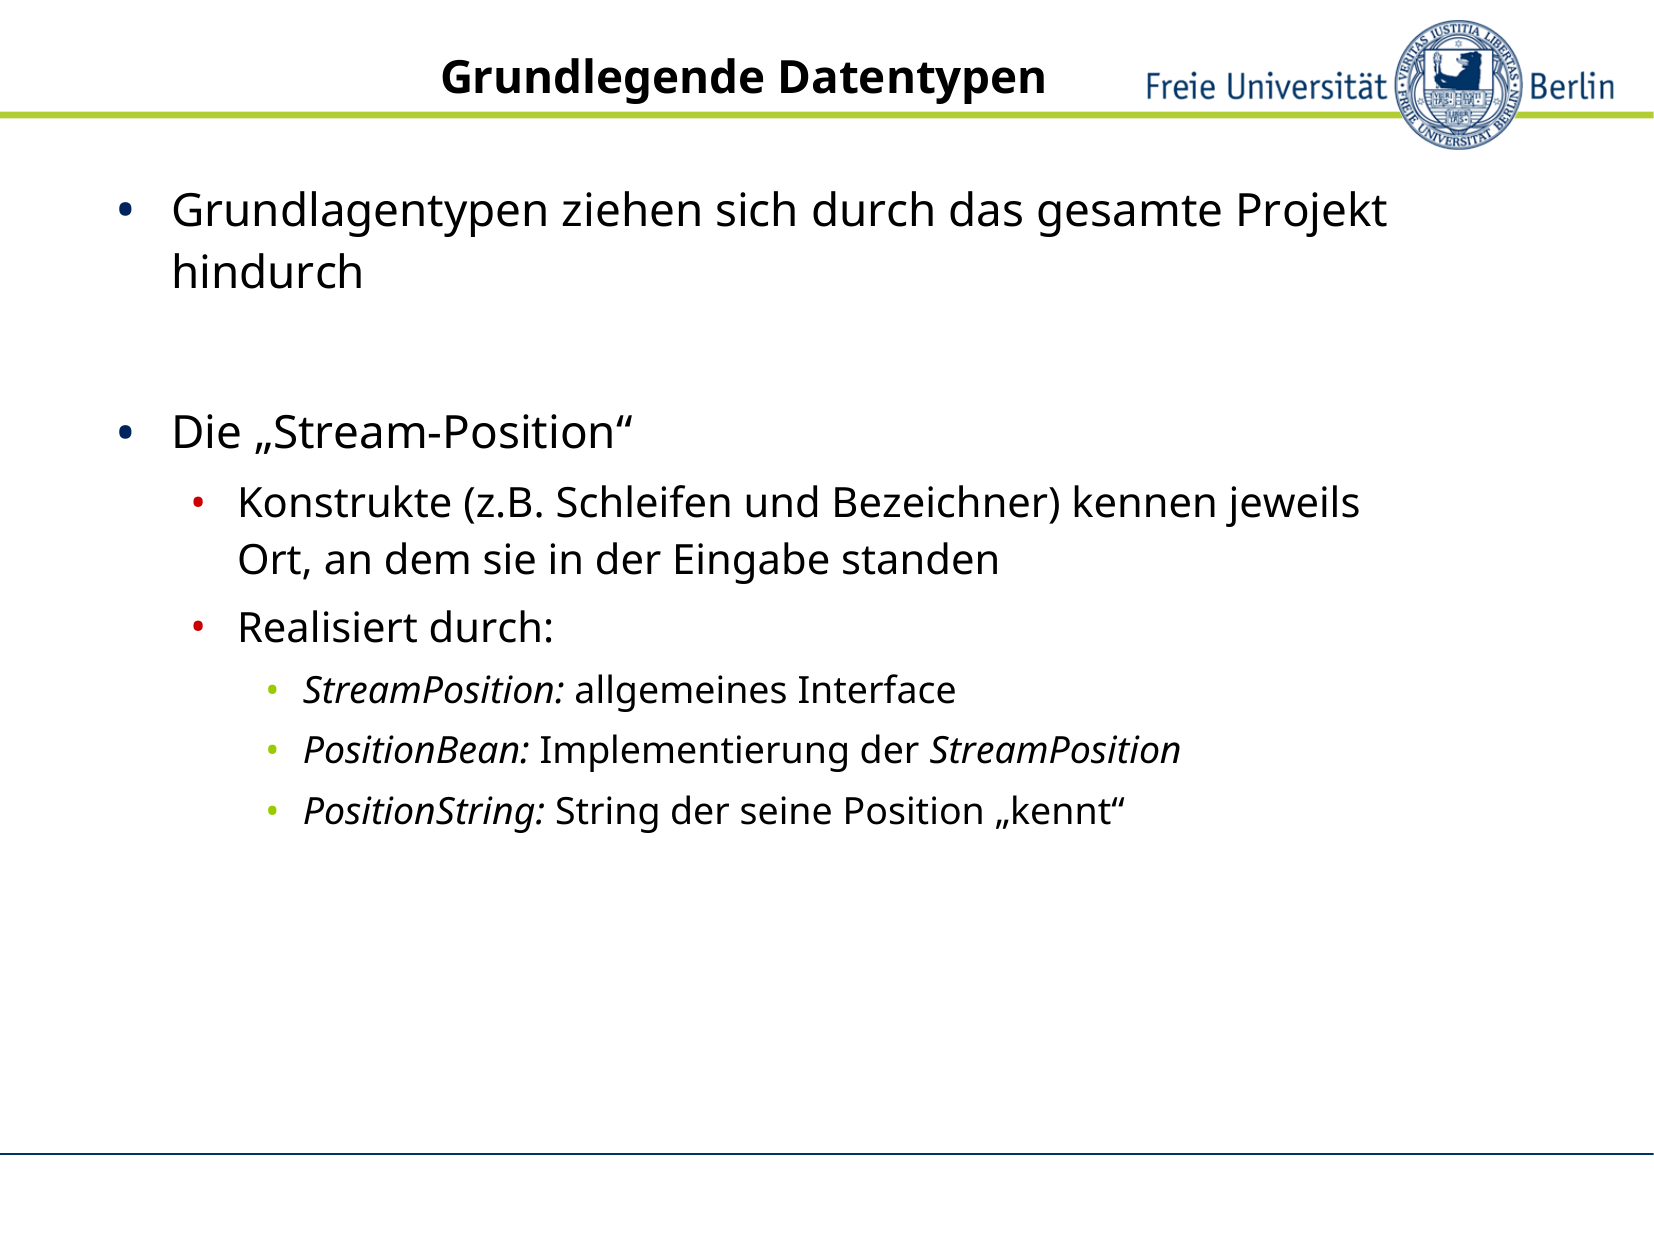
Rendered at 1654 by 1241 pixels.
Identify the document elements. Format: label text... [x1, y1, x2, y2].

title Grundlegende Datentypen [422, 0, 1654, 152]
list Grundlagentypen ziehen sich durch das gesamte Projekt hindurch Die „Stream-Position“ Konstrukte (z.B. Schleifen und Bezeichner) kennen jeweils Ort, an dem sie in der Eingabe standen Realisiert durch: StreamPosition: allgemeines Interface PositionBean: Implementierung der StreamPosition PositionString: String der seine Position „kennt“ [115, 177, 1418, 771]
